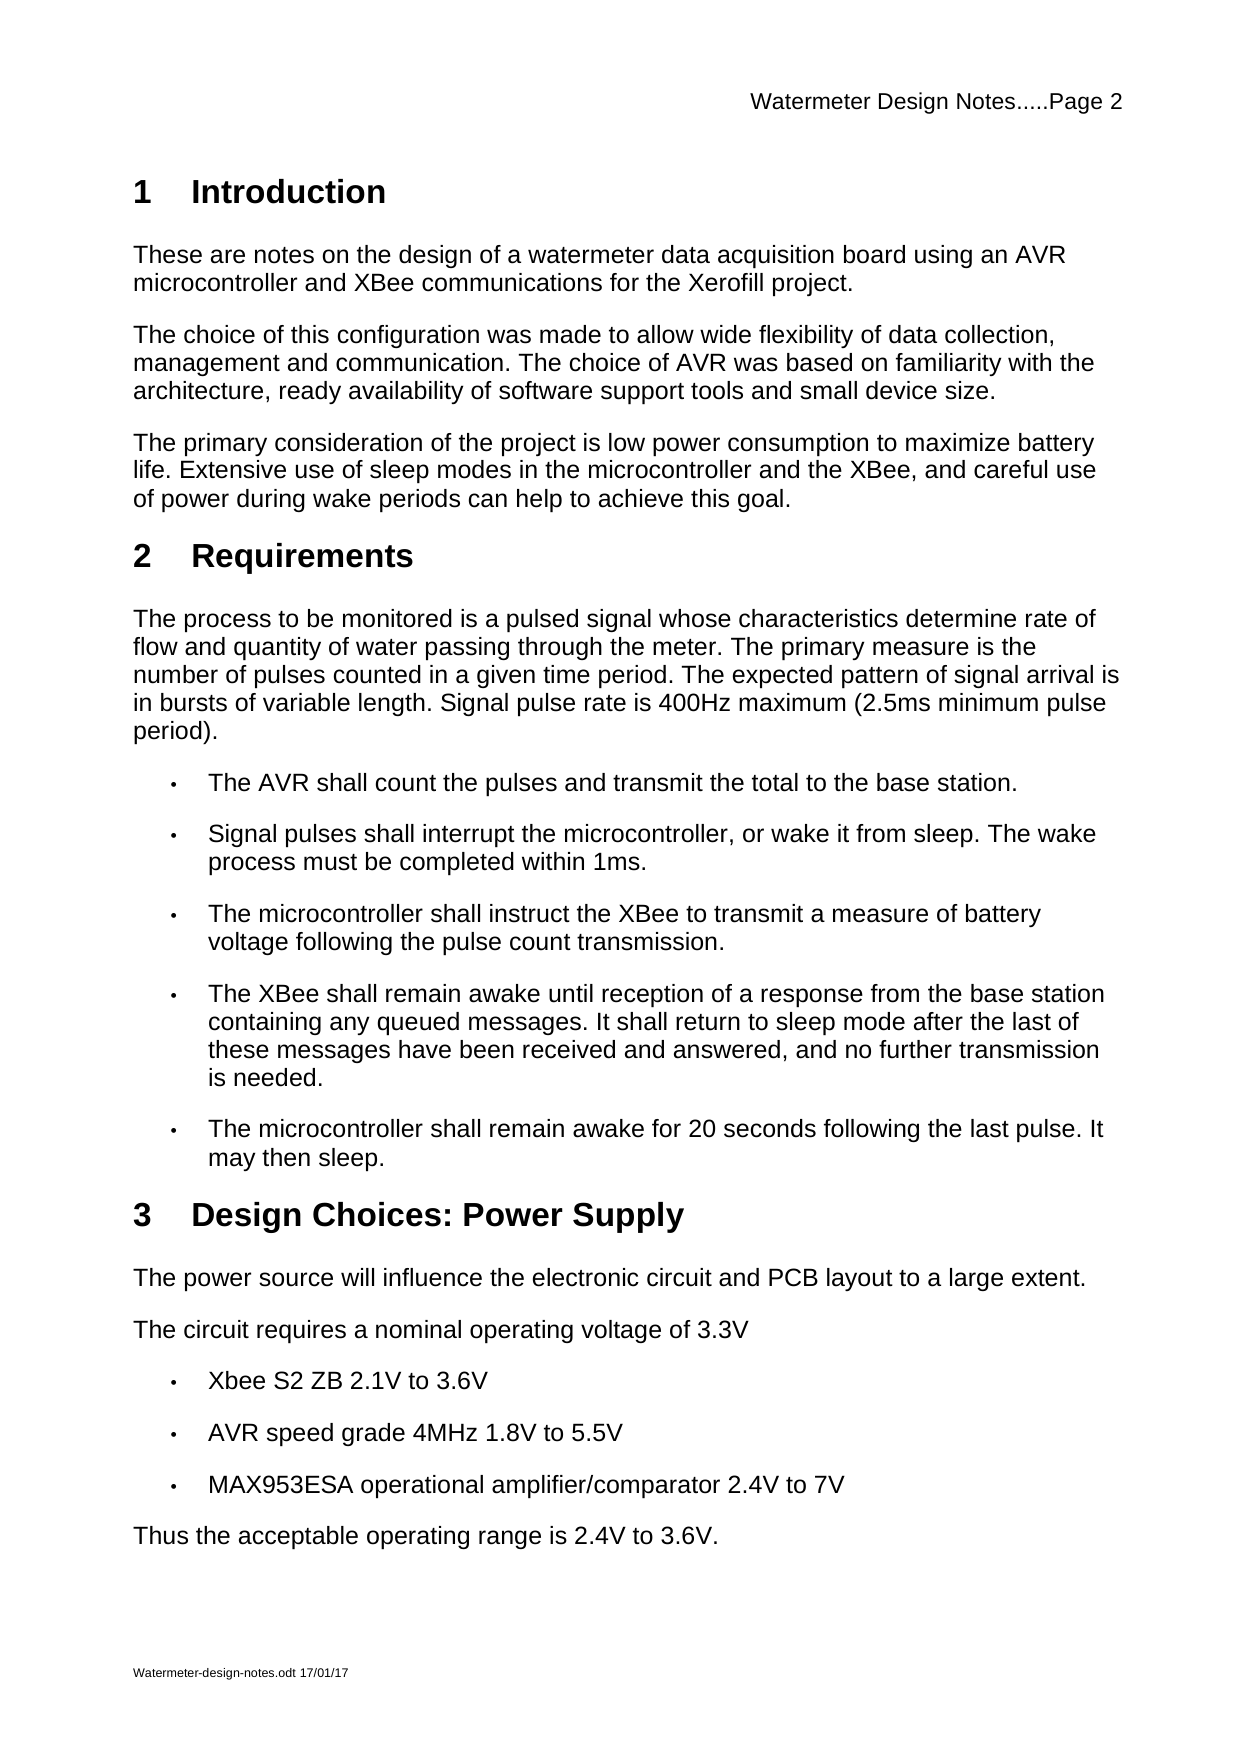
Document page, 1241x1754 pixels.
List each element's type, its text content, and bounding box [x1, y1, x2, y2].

subtitle Design Choices: Power Supply [133, 1196, 1123, 1234]
list The microcontroller shall instruct the XBee to transmit a measure of battery voltage following the pulse count transmission. [170, 900, 1123, 956]
list The microcontroller shall remain awake for 20 seconds following the last pulse. It may then sleep. [170, 1115, 1123, 1171]
list The AVR shall count the pulses and transmit the total to the base station. [170, 769, 1123, 797]
subtitle Introduction [133, 173, 1123, 211]
list Xbee S2 ZB 2.1V to 3.6V [170, 1367, 1123, 1395]
subtitle Requirements [133, 537, 1123, 575]
text Thus the acceptable operating range is 2.4V to 3.6V. [133, 1522, 1123, 1550]
list The XBee shall remain awake until reception of a response from the base station containing any queued messages. It shall return to sleep mode after the last of these messages have been received and answered, and no further transmission is needed. [170, 980, 1123, 1092]
text These are notes on the design of a watermeter data acquisition board using an AVR microcontroller and XBee communications for the Xerofill project. [133, 241, 1123, 297]
list Signal pulses shall interrupt the microcontroller, or wake it from sleep. The wake process must be completed within 1ms. [170, 820, 1123, 876]
text The process to be monitored is a pulsed signal whose characteristics determine rate of flow and quantity of water passing through the meter. The primary measure is the number of pulses counted in a given time period. The expected pattern of signal arrival is in bursts of variable length. Signal pulse rate is 400Hz maximum (2.5ms minimum pulse period). [133, 605, 1123, 745]
text The choice of this configuration was made to allow wide flexibility of data collection, management and communication. The choice of AVR was based on familiarity with the architecture, ready availability of software support tools and small device size. [133, 321, 1123, 405]
list MAX953ESA operational amplifier/comparator 2.4V to 7V [170, 1471, 1123, 1498]
text The circuit requires a nominal operating voltage of 3.3V [133, 1316, 1123, 1343]
list AVR speed grade 4MHz 1.8V to 5.5V [170, 1419, 1123, 1447]
text The primary consideration of the project is low power consumption to maximize battery life. Extensive use of sleep modes in the microcontroller and the XBee, and careful use of power during wake periods can help to achieve this goal. [133, 428, 1123, 512]
text The power source will influence the electronic circuit and PCB layout to a large extent. [133, 1264, 1123, 1292]
